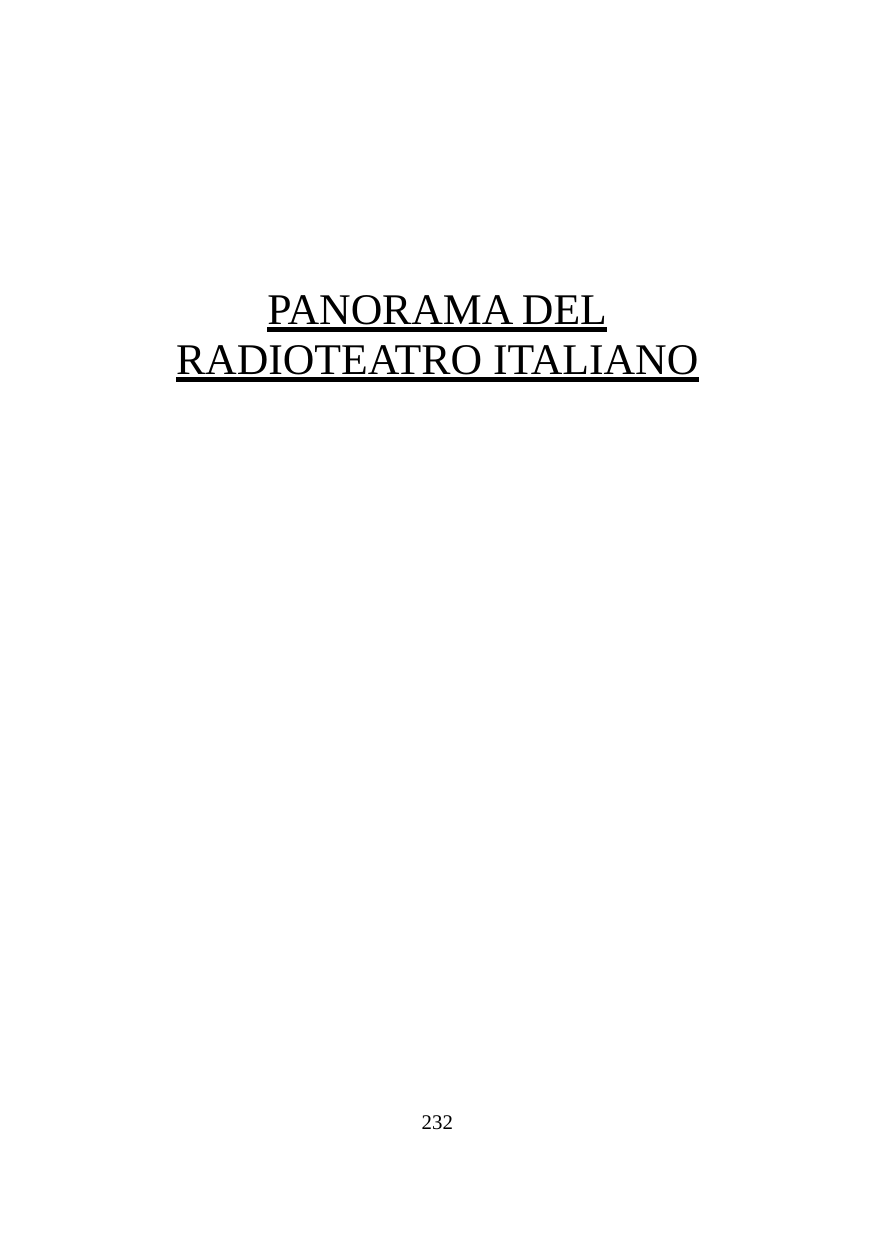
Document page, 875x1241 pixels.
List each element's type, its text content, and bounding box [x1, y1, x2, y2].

subtitle PANORAMA DEL RADIOTEATRO ITALIANO [106, 283, 768, 384]
